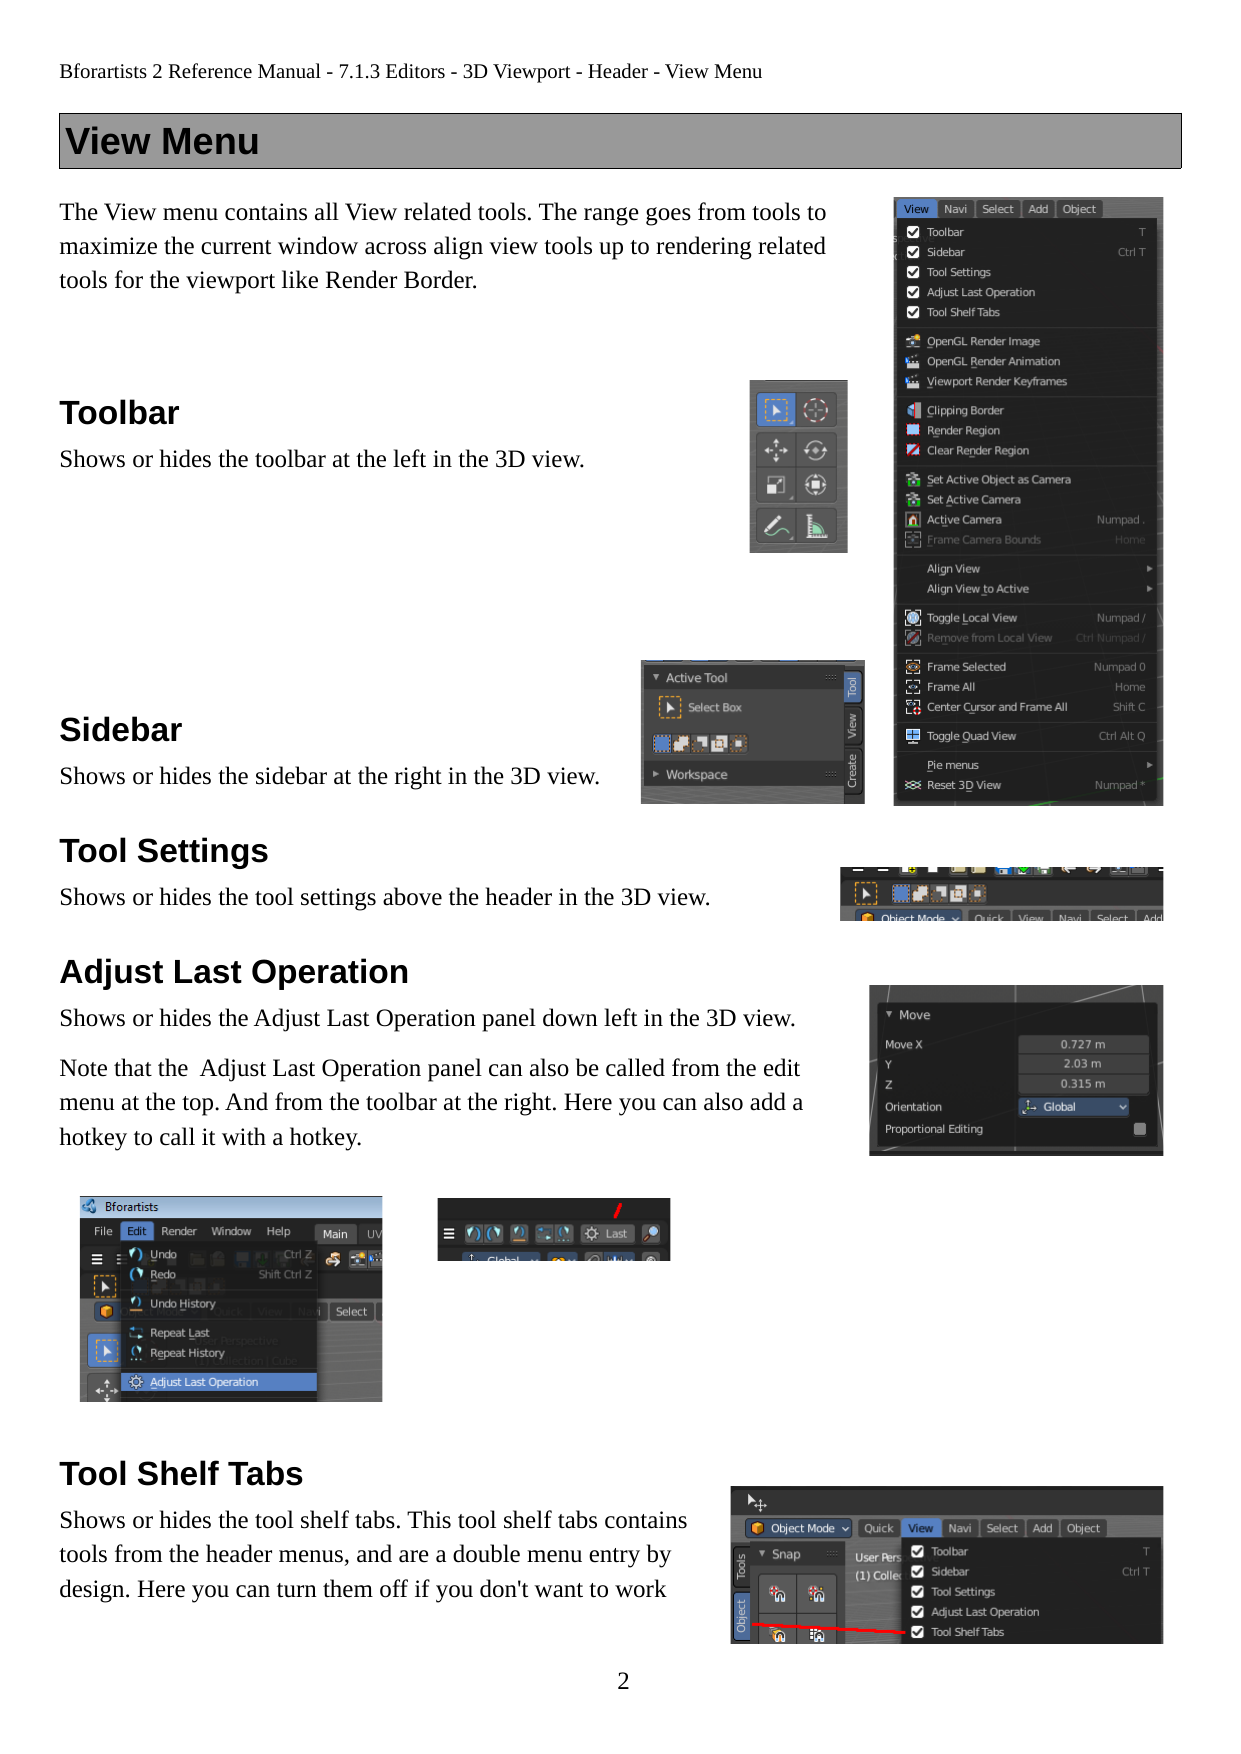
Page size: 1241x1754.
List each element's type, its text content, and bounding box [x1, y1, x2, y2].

picture [869, 985, 1164, 1156]
subtitle Adjust Last Operation [59, 952, 1181, 991]
text [848, 444, 893, 473]
subtitle Toolbar [59, 393, 749, 432]
picture [840, 867, 1164, 921]
picture [640, 660, 865, 804]
subtitle Tool Shelf Tabs [59, 1454, 1181, 1492]
picture [437, 1198, 671, 1261]
text The View menu contains all View related tools. The range goes from tools to maximize the current window across align view tools up to rendering related tools for the viewport like Render Border. [59, 197, 893, 294]
subtitle Sidebar [59, 710, 640, 749]
subtitle [865, 710, 893, 749]
text Shows or hides the Adjust Last Operation panel down left in the 3D view. [59, 1003, 869, 1032]
text Note that the Adjust Last Operation panel can also be called from the edit menu at the top. And from the toolbar at the right. Here you can also add a hotkey to call it with a hotkey. [59, 1053, 869, 1150]
text Shows or hides the tool shelf tabs. This tool shelf tabs contains tools from the header menus, and are a double menu entry by design. Here you can turn them off if you don't want to work [59, 1505, 730, 1602]
subtitle [1164, 710, 1181, 749]
text Shows or hides the sidebar at the right in the 3D view. [59, 761, 640, 790]
picture [79, 1196, 383, 1402]
text Shows or hides the tool settings above the header in the 3D view. [59, 882, 840, 911]
picture [749, 380, 848, 553]
picture [893, 197, 1164, 806]
subtitle [1164, 393, 1181, 432]
subtitle Tool Settings [59, 831, 1181, 870]
subtitle [848, 393, 893, 432]
text Shows or hides the toolbar at the left in the 3D view. [59, 444, 749, 473]
table_header View Menu [60, 114, 1181, 168]
picture [730, 1486, 1164, 1644]
